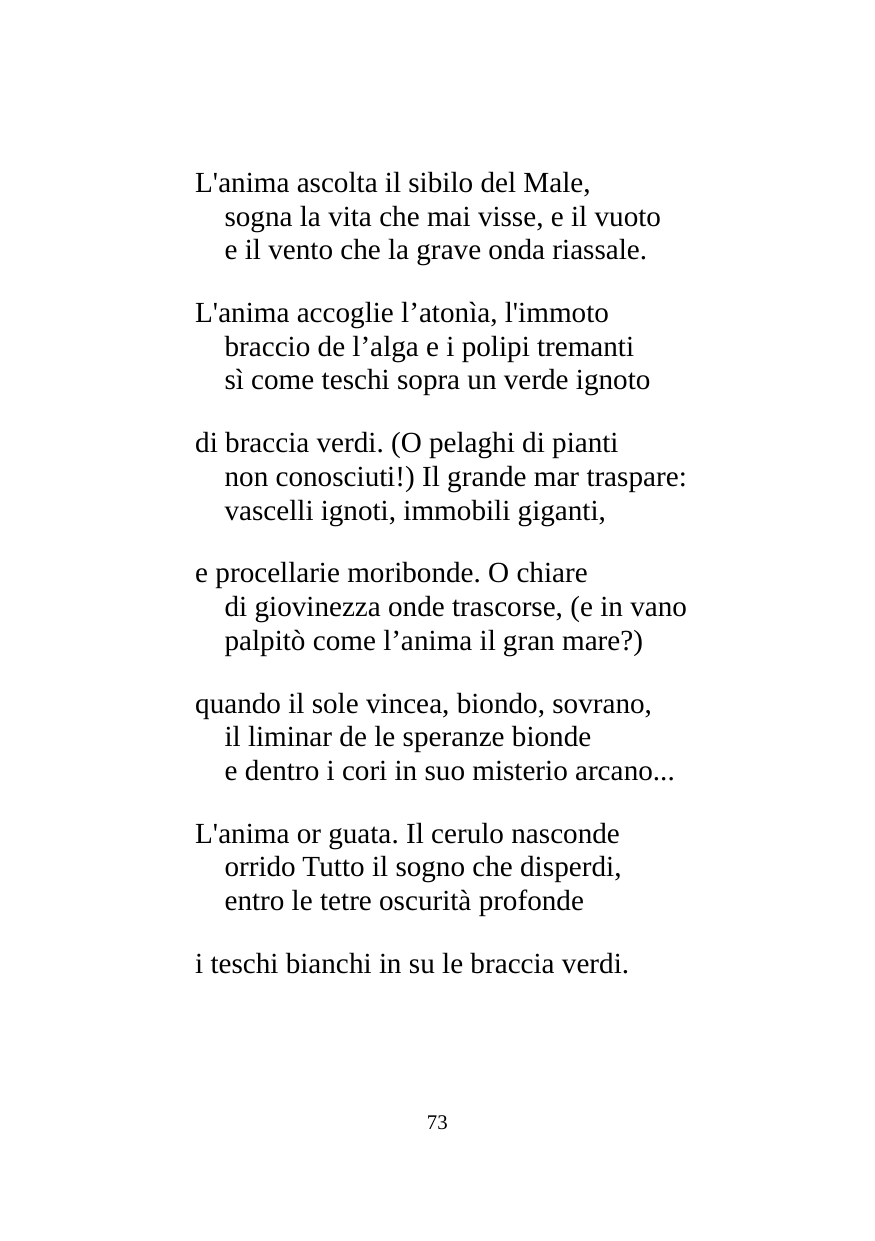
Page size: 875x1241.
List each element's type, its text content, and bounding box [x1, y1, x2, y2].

text di braccia verdi. (O pelaghi di pianti non conosciuti!) Il grande mar traspare: vascelli ignoti, immobili giganti, [195, 426, 768, 526]
text quando il sole vincea, biondo, sovrano, il liminar de le speranze bionde e dentro i cori in suo misterio arcano... [195, 686, 768, 786]
text L'anima accoglie l’atonìa, l'immoto braccio de l’alga e i polipi tremanti sì come teschi sopra un verde ignoto [195, 295, 768, 396]
text L'anima or guata. Il cerulo nasconde orrido Tutto il sogno che disperdi, entro le tetre oscurità profonde [195, 816, 768, 916]
text L'anima ascolta il sibilo del Male, sogna la vita che mai visse, e il vuoto e il vento che la grave onda riassale. [195, 165, 768, 266]
text i teschi bianchi in su le braccia verdi. [195, 946, 768, 979]
text e procellarie moribonde. O chiare di giovinezza onde trascorse, (e in vano palpitò come l’anima il gran mare?) [195, 556, 768, 656]
